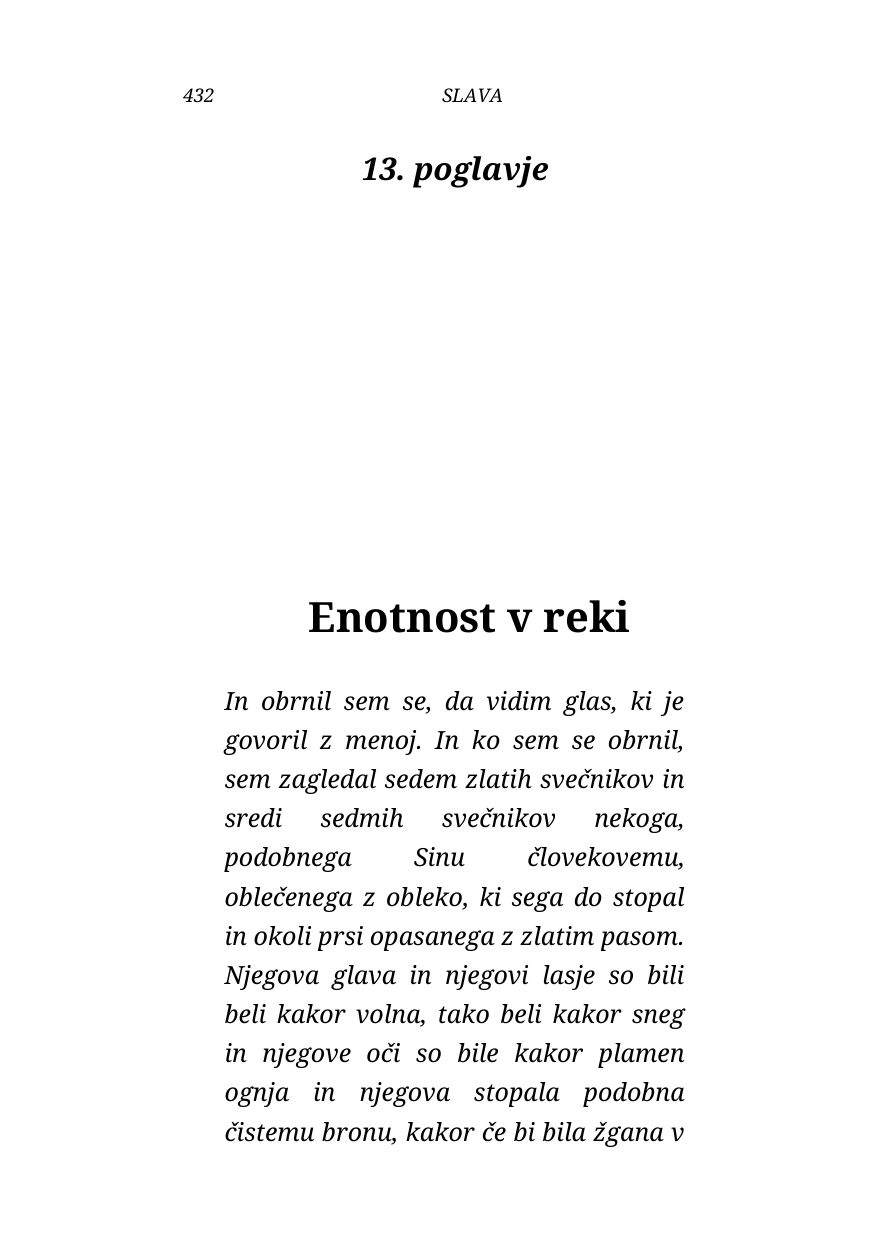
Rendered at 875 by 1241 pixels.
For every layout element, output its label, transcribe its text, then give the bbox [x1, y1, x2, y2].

text In obrnil sem se, da vidim glas, ki je govoril z menoj. In ko sem se obrnil, sem zagledal sedem zlatih svečnikov in sredi sedmih svečnikov nekoga, podobnega Sinu človekovemu, oblečenega z obleko, ki sega do stopal in okoli prsi opasanega z zlatim pasom. Njegova glava in njegovi lasje so bili beli kakor volna, tako beli kakor sneg in njegove oči so bile kakor plamen ognja in njegova stopala podobna čistemu bronu, kakor če bi bila žgana v [224, 683, 685, 1148]
subtitle Enotnost v reki [153, 588, 756, 645]
subtitle 13. poglavje [153, 147, 756, 189]
